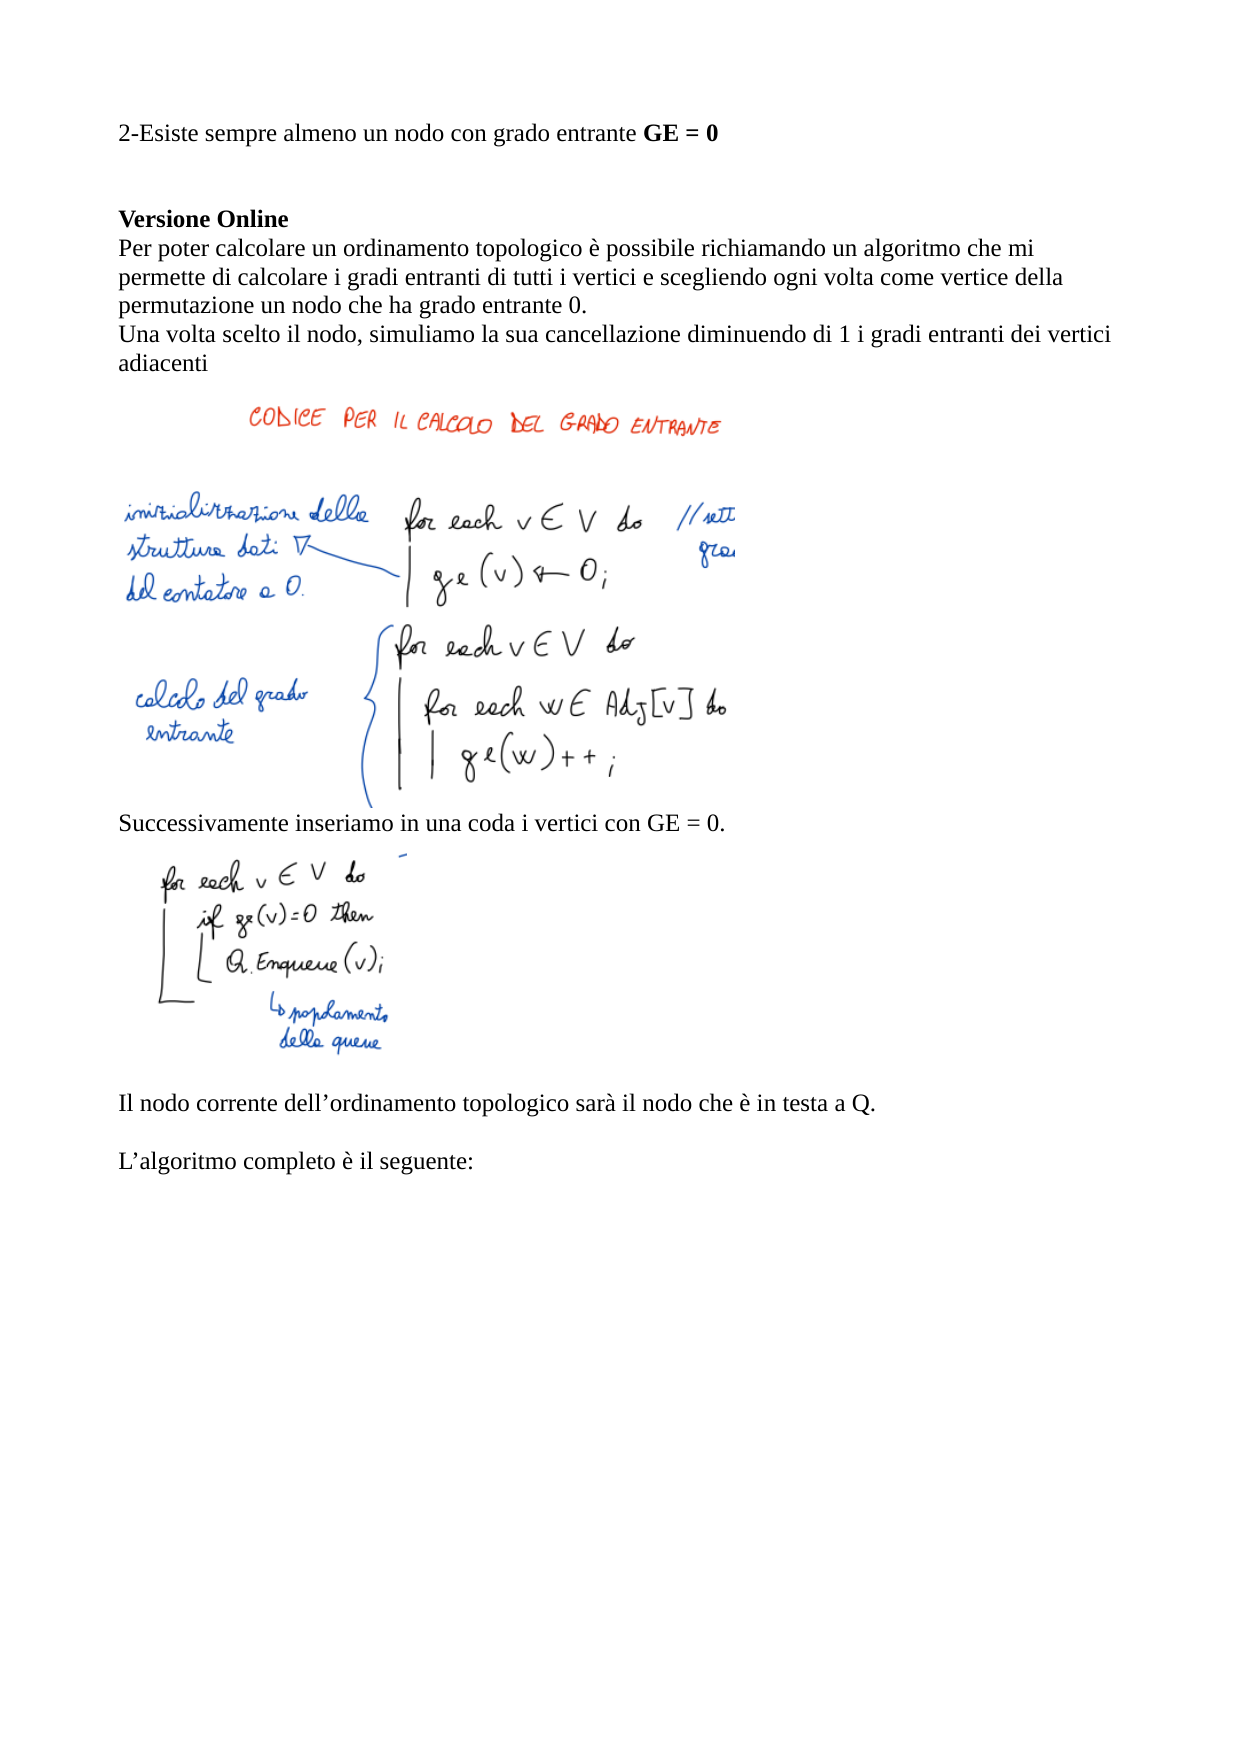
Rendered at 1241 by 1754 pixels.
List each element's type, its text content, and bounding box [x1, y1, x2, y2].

picture [121, 390, 735, 808]
text Una volta scelto il nodo, simuliamo la sua cancellazione diminuendo di 1 i gradi entranti dei vertici adiacenti [118, 319, 1122, 377]
text L’algoritmo completo è il seguente: [118, 1146, 1122, 1175]
text Successivamente inseriamo in una coda i vertici con GE = 0. [118, 377, 1122, 836]
text Per poter calcolare un ordinamento topologico è possibile richiamando un algoritmo che mi permette di calcolare i gradi entranti di tutti i vertici e scegliendo ogni volta come vertice della permutazione un nodo che ha grado entrante 0. [118, 233, 1122, 319]
text 2-Esiste sempre almeno un nodo con grado entrante GE = 0 [118, 118, 1122, 147]
text Il nodo corrente dell’ordinamento topologico sarà il nodo che è in testa a Q. [118, 1088, 1122, 1117]
picture [143, 843, 407, 1060]
text Versione Online [118, 204, 1122, 233]
